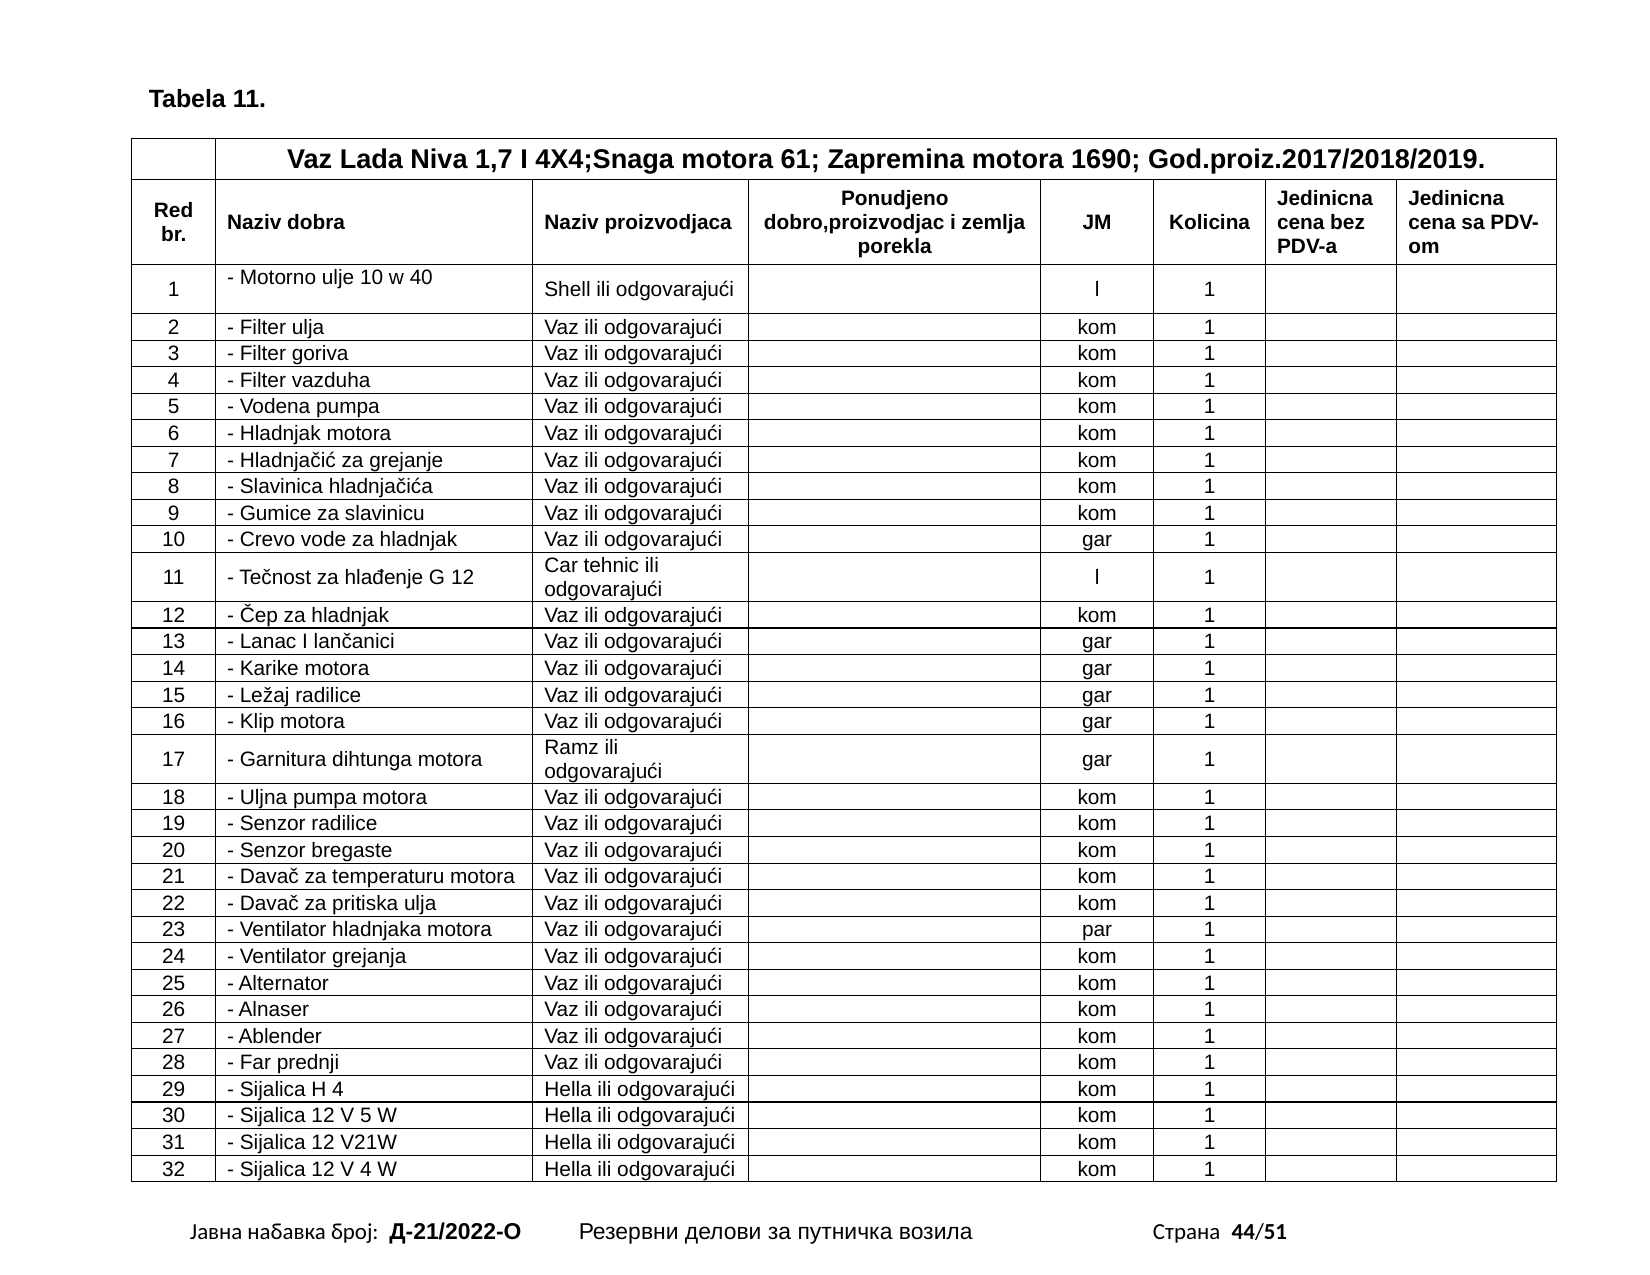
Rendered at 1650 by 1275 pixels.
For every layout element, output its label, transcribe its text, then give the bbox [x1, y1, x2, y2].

table_cell [749, 735, 1040, 783]
table_cell [749, 629, 1040, 654]
table_cell - Lanac I lančanici [216, 629, 532, 654]
table_cell Vaz ili odgovarajući [533, 1049, 748, 1075]
table_cell kom [1041, 970, 1153, 995]
table_cell gar [1041, 526, 1153, 552]
table_cell [1397, 500, 1556, 525]
table_cell [1266, 890, 1396, 916]
table_cell Vaz ili odgovarajući [533, 629, 748, 654]
table_cell Vaz ili odgovarajući [533, 367, 748, 393]
table_cell Vaz ili odgovarajući [533, 526, 748, 552]
table_cell Hella ili odgovarajući [533, 1103, 748, 1128]
table_cell Vaz ili odgovarajući [533, 394, 748, 419]
table_cell 1 [1154, 837, 1265, 862]
table_cell JM [1041, 180, 1153, 264]
table_cell [749, 890, 1040, 916]
table_cell kom [1041, 810, 1153, 836]
table_cell 1 [1154, 735, 1265, 783]
table_cell [749, 655, 1040, 681]
table_cell 1 [1154, 917, 1265, 942]
table_cell [1397, 553, 1556, 601]
table_cell [1266, 367, 1396, 393]
table_cell Naziv dobra [216, 180, 532, 264]
table_cell 16 [132, 708, 215, 734]
table_cell 32 [132, 1156, 215, 1181]
table_cell 1 [1154, 500, 1265, 525]
table_cell - Filter vazduha [216, 367, 532, 393]
table_cell [749, 314, 1040, 339]
table_cell [1266, 526, 1396, 552]
table_cell [749, 970, 1040, 995]
table_cell [1397, 784, 1556, 809]
table_cell [1397, 917, 1556, 942]
table_cell [1397, 890, 1556, 916]
table_cell [1397, 837, 1556, 862]
table_cell [1266, 996, 1396, 1022]
table_cell [1397, 1076, 1556, 1101]
table_cell [1397, 265, 1556, 313]
table_cell 1 [1154, 943, 1265, 969]
table_cell [1266, 473, 1396, 499]
table_cell 1 [1154, 367, 1265, 393]
table_cell - Hladnjačić za grejanje [216, 447, 532, 472]
table_cell [1397, 1129, 1556, 1154]
table_cell [1266, 553, 1396, 601]
table_cell [749, 784, 1040, 809]
table_cell [749, 473, 1040, 499]
table_cell [1266, 1076, 1396, 1101]
table_cell 1 [1154, 864, 1265, 889]
table_cell kom [1041, 1129, 1153, 1154]
table_cell gar [1041, 708, 1153, 734]
table_cell Vaz ili odgovarajući [533, 500, 748, 525]
table_cell Vaz ili odgovarajući [533, 314, 748, 339]
table_cell 1 [1154, 473, 1265, 499]
table_cell [1266, 682, 1396, 707]
table_cell [749, 602, 1040, 627]
table_cell [1266, 784, 1396, 809]
table_cell Vaz ili odgovarajući [533, 655, 748, 681]
table_cell [1266, 447, 1396, 472]
table_cell 20 [132, 837, 215, 862]
table_cell [1397, 996, 1556, 1022]
table_cell [1397, 943, 1556, 969]
table_cell kom [1041, 1023, 1153, 1048]
table_cell [749, 1023, 1040, 1048]
table_cell 17 [132, 735, 215, 783]
table_cell 23 [132, 917, 215, 942]
table_cell Vaz ili odgovarajući [533, 682, 748, 707]
table_cell [1397, 708, 1556, 734]
table_cell kom [1041, 890, 1153, 916]
table_cell [1266, 655, 1396, 681]
table_cell 26 [132, 996, 215, 1022]
table_cell [1266, 970, 1396, 995]
table_cell par [1041, 917, 1153, 942]
table_cell - Senzor bregaste [216, 837, 532, 862]
table_cell 2 [132, 314, 215, 339]
table_cell [1397, 864, 1556, 889]
table_cell [1397, 341, 1556, 366]
table_cell 1 [1154, 265, 1265, 313]
table_cell 1 [1154, 447, 1265, 472]
table_cell - Čep za hladnjak [216, 602, 532, 627]
table_cell - Ventilator grejanja [216, 943, 532, 969]
table_cell [749, 810, 1040, 836]
table_cell - Sijalica 12 V 4 W [216, 1156, 532, 1181]
table_cell Car tehnic ili odgovarajući [533, 553, 748, 601]
table_cell 22 [132, 890, 215, 916]
table_cell [1397, 970, 1556, 995]
table_cell [1397, 447, 1556, 472]
table_cell Vaz ili odgovarajući [533, 890, 748, 916]
table_cell gar [1041, 629, 1153, 654]
table_cell - Ležaj radilice [216, 682, 532, 707]
table_cell 28 [132, 1049, 215, 1075]
table_cell Vaz ili odgovarajući [533, 1023, 748, 1048]
table_cell Vaz ili odgovarajući [533, 447, 748, 472]
table_cell 1 [1154, 629, 1265, 654]
table_cell Vaz ili odgovarajući [533, 943, 748, 969]
table_cell [1266, 500, 1396, 525]
table_cell Vaz ili odgovarajući [533, 837, 748, 862]
table_cell - Filter goriva [216, 341, 532, 366]
table_cell [1397, 1103, 1556, 1128]
table_cell - Sijalica 12 V21W [216, 1129, 532, 1154]
table_cell Shell ili odgovarajući [533, 265, 748, 313]
table_cell [1397, 602, 1556, 627]
table_cell [749, 708, 1040, 734]
table_cell 1 [1154, 1023, 1265, 1048]
table_cell Vaz ili odgovarajući [533, 970, 748, 995]
table_cell kom [1041, 784, 1153, 809]
table_cell [1266, 394, 1396, 419]
table_cell [1266, 708, 1396, 734]
table_cell kom [1041, 447, 1153, 472]
table_cell 1 [1154, 526, 1265, 552]
table_cell 27 [132, 1023, 215, 1048]
table_cell 10 [132, 526, 215, 552]
table_cell 1 [1154, 1129, 1265, 1154]
table_cell 1 [1154, 1076, 1265, 1101]
table_cell kom [1041, 837, 1153, 862]
table_cell [1397, 629, 1556, 654]
table_cell - Sijalica 12 V 5 W [216, 1103, 532, 1128]
table_cell [1266, 1049, 1396, 1075]
table_cell - Ventilator hladnjaka motora [216, 917, 532, 942]
table_cell Kolicina [1154, 180, 1265, 264]
table_cell [1266, 1156, 1396, 1181]
table_cell - Garnitura dihtunga motora [216, 735, 532, 783]
table_cell [1397, 1049, 1556, 1075]
table_cell - Slavinica hladnjačića [216, 473, 532, 499]
table_cell - Tečnost za hlađenje G 12 [216, 553, 532, 601]
table_cell 1 [1154, 420, 1265, 446]
table_cell kom [1041, 1103, 1153, 1128]
table_cell - Alnaser [216, 996, 532, 1022]
table_cell 8 [132, 473, 215, 499]
table_cell 31 [132, 1129, 215, 1154]
table_cell 1 [1154, 394, 1265, 419]
table_cell kom [1041, 341, 1153, 366]
table_cell [749, 367, 1040, 393]
table_cell [749, 837, 1040, 862]
table_cell 1 [1154, 1049, 1265, 1075]
table_cell [1266, 1129, 1396, 1154]
table_cell - Davač za temperaturu motora [216, 864, 532, 889]
table_cell - Senzor radilice [216, 810, 532, 836]
table_cell 1 [1154, 341, 1265, 366]
table_cell [749, 553, 1040, 601]
table_cell Jedinicna cena sa PDV-om [1397, 180, 1556, 264]
table_cell - Vodena pumpa [216, 394, 532, 419]
table_cell [749, 1103, 1040, 1128]
table_cell Red br. [132, 180, 215, 264]
table_cell [749, 341, 1040, 366]
table_cell 30 [132, 1103, 215, 1128]
table_cell - Filter ulja [216, 314, 532, 339]
table_cell 12 [132, 602, 215, 627]
table_cell Vaz ili odgovarajući [533, 708, 748, 734]
table_cell [1266, 864, 1396, 889]
table_cell 29 [132, 1076, 215, 1101]
table_cell [1397, 314, 1556, 339]
table_cell - Motorno ulje 10 w 40 [216, 265, 532, 313]
table_cell [749, 447, 1040, 472]
table_cell [1397, 394, 1556, 419]
table_cell 7 [132, 447, 215, 472]
table_cell Hella ili odgovarajući [533, 1156, 748, 1181]
table_cell - Ablender [216, 1023, 532, 1048]
table_cell 6 [132, 420, 215, 446]
table_cell [1397, 1156, 1556, 1181]
table_cell 3 [132, 341, 215, 366]
table_cell Jedinicna cena bez PDV-a [1266, 180, 1396, 264]
table_cell 18 [132, 784, 215, 809]
table_cell l [1041, 265, 1153, 313]
table_cell kom [1041, 943, 1153, 969]
table_cell - Davač za pritiska ulja [216, 890, 532, 916]
table_cell - Uljna pumpa motora [216, 784, 532, 809]
table_cell Vaz ili odgovarajući [533, 917, 748, 942]
table_cell 1 [1154, 655, 1265, 681]
table_cell [1266, 265, 1396, 313]
table_cell 25 [132, 970, 215, 995]
table_cell [1397, 682, 1556, 707]
table_cell kom [1041, 1049, 1153, 1075]
table_cell 1 [1154, 602, 1265, 627]
table_cell gar [1041, 655, 1153, 681]
table_cell kom [1041, 394, 1153, 419]
table_cell [1397, 367, 1556, 393]
table_cell [749, 996, 1040, 1022]
table_cell [1266, 1103, 1396, 1128]
table_cell 1 [1154, 970, 1265, 995]
table_cell Vaz ili odgovarajući [533, 810, 748, 836]
table_cell [749, 682, 1040, 707]
table_cell - Hladnjak motora [216, 420, 532, 446]
table_cell Hella ili odgovarajući [533, 1129, 748, 1154]
table_cell [1397, 420, 1556, 446]
table_cell 1 [1154, 682, 1265, 707]
table_cell [749, 1156, 1040, 1181]
table_cell kom [1041, 500, 1153, 525]
table_cell 1 [1154, 810, 1265, 836]
table_cell kom [1041, 420, 1153, 446]
table_cell [1266, 341, 1396, 366]
table_cell 1 [1154, 1156, 1265, 1181]
table_cell [1266, 1023, 1396, 1048]
table_cell [749, 394, 1040, 419]
table_cell [1266, 602, 1396, 627]
table_cell [749, 1049, 1040, 1075]
table_cell 19 [132, 810, 215, 836]
table_cell 1 [1154, 996, 1265, 1022]
table_cell l [1041, 553, 1153, 601]
table_cell [1266, 735, 1396, 783]
table_cell - Sijalica H 4 [216, 1076, 532, 1101]
table_cell 24 [132, 943, 215, 969]
table_cell kom [1041, 314, 1153, 339]
table_cell [1266, 837, 1396, 862]
table_cell 15 [132, 682, 215, 707]
table_cell [749, 265, 1040, 313]
table_cell Ponudjeno dobro,proizvodjac i zemlja porekla [749, 180, 1040, 264]
table_cell Vaz ili odgovarajući [533, 784, 748, 809]
table_cell Hella ili odgovarajući [533, 1076, 748, 1101]
table_cell Vaz ili odgovarajući [533, 602, 748, 627]
table_cell Vaz ili odgovarajući [533, 420, 748, 446]
table_cell [1266, 629, 1396, 654]
table_cell Vaz ili odgovarajući [533, 341, 748, 366]
table_cell Vaz ili odgovarajući [533, 864, 748, 889]
table_cell 1 [1154, 784, 1265, 809]
table_cell Ramz ili odgovarajući [533, 735, 748, 783]
table_cell 1 [132, 265, 215, 313]
table_cell kom [1041, 1156, 1153, 1181]
table_cell - Crevo vode za hladnjak [216, 526, 532, 552]
table_cell Vaz ili odgovarajući [533, 473, 748, 499]
table_cell 1 [1154, 708, 1265, 734]
table_cell [1397, 1023, 1556, 1048]
table_cell [749, 917, 1040, 942]
table_cell - Gumice za slavinicu [216, 500, 532, 525]
table_cell [1266, 943, 1396, 969]
table_cell 1 [1154, 1103, 1265, 1128]
table_cell 14 [132, 655, 215, 681]
table_cell [749, 943, 1040, 969]
table_cell Vaz ili odgovarajući [533, 996, 748, 1022]
table_cell - Far prednji [216, 1049, 532, 1075]
table_cell - Karike motora [216, 655, 532, 681]
table_header Vaz Lada Niva 1,7 I 4X4;Snaga motora 61; Zapremina motora 1690; God.proiz.2017/2018/2019. [216, 139, 1556, 179]
table_cell [749, 1076, 1040, 1101]
table_cell [1397, 526, 1556, 552]
table_cell [1397, 810, 1556, 836]
table_header [132, 139, 215, 179]
table_cell kom [1041, 473, 1153, 499]
table_cell 11 [132, 553, 215, 601]
table_cell [749, 526, 1040, 552]
table_cell - Alternator [216, 970, 532, 995]
table_cell 5 [132, 394, 215, 419]
table_cell gar [1041, 735, 1153, 783]
table_cell [749, 864, 1040, 889]
table_cell [749, 1129, 1040, 1154]
table_cell 1 [1154, 553, 1265, 601]
table_cell kom [1041, 864, 1153, 889]
table_cell [1266, 314, 1396, 339]
table_cell 1 [1154, 314, 1265, 339]
table_cell kom [1041, 1076, 1153, 1101]
table_cell [1266, 420, 1396, 446]
table_cell Naziv proizvodjaca [533, 180, 748, 264]
table_cell [1397, 473, 1556, 499]
table_cell 1 [1154, 890, 1265, 916]
table_cell 9 [132, 500, 215, 525]
table_cell 4 [132, 367, 215, 393]
table_cell kom [1041, 367, 1153, 393]
table_cell [749, 500, 1040, 525]
text Tabela 11. [148, 84, 1533, 113]
table_cell [1397, 735, 1556, 783]
table_cell 21 [132, 864, 215, 889]
table_cell kom [1041, 996, 1153, 1022]
table_cell [1266, 917, 1396, 942]
table_cell 13 [132, 629, 215, 654]
table_cell gar [1041, 682, 1153, 707]
table_cell [1397, 655, 1556, 681]
table_cell - Klip motora [216, 708, 532, 734]
table_cell kom [1041, 602, 1153, 627]
table_cell [749, 420, 1040, 446]
table_cell [1266, 810, 1396, 836]
